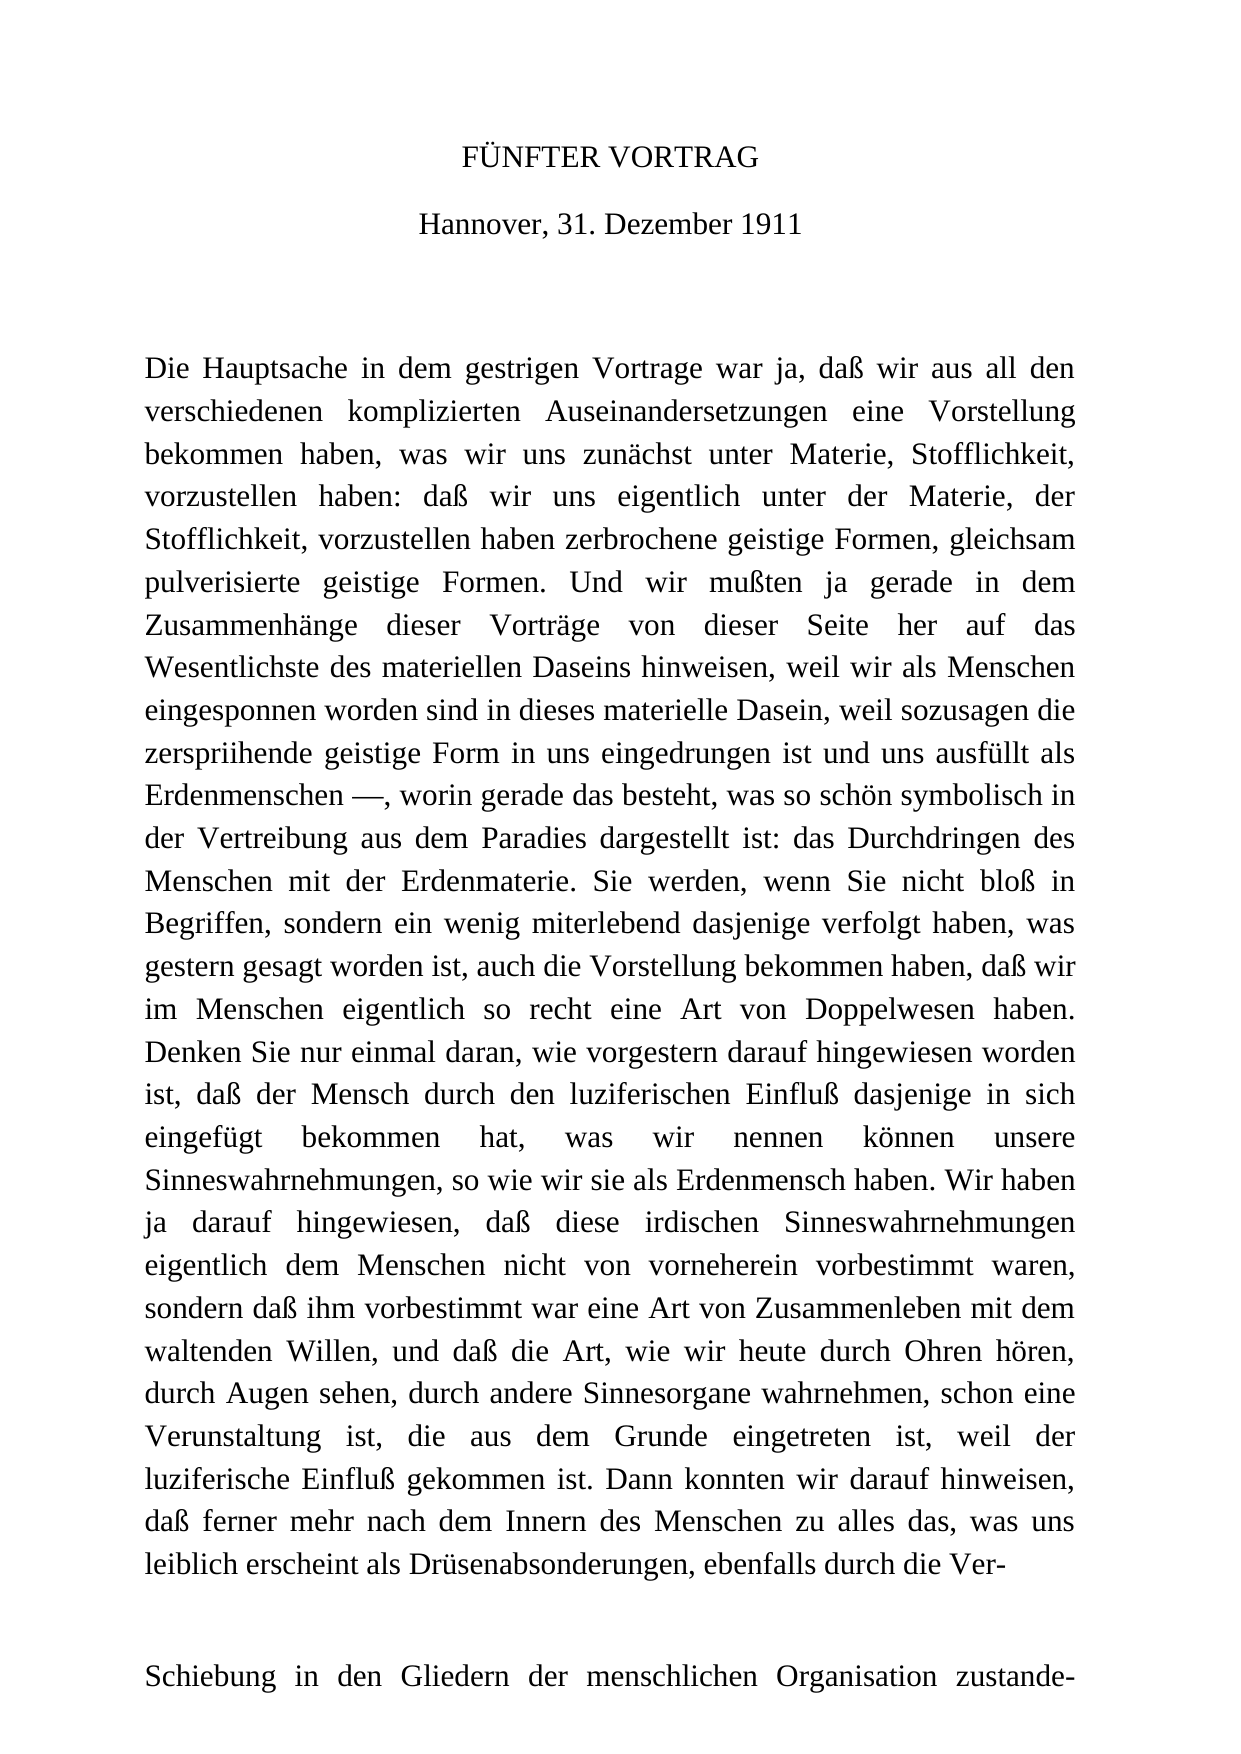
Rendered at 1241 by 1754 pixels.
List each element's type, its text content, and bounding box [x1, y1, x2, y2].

text Hannover, 31. Dezember 1911 [144, 205, 1076, 241]
subtitle FÜNFTER VORTRAG [144, 138, 1076, 174]
text Schiebung in den Gliedern der menschlichen Organisation zustande- [144, 1657, 1076, 1693]
text Die Hauptsache in dem gestrigen Vortrage war ja, daß wir aus all den verschiedenen komplizierten Auseinandersetzungen eine Vorstellung bekommen haben, was wir uns zunächst unter Materie, Stofflichkeit, vorzustellen haben: daß wir uns eigentlich unter der Materie, der Stofflichkeit, vorzustellen haben zerbrochene geistige Formen, gleichsam pulverisierte geistige Formen. Und wir mußten ja gerade in dem Zusammenhänge dieser Vorträge von dieser Seite her auf das Wesentlichste des materiellen Daseins hinweisen, weil wir als Menschen eingesponnen worden sind in dieses materielle Dasein, weil sozusagen die zerspriihende geistige Form in uns eingedrungen ist und uns ausfüllt als Erdenmenschen —, worin gerade das besteht, was so schön symbolisch in der Vertreibung aus dem Paradies dargestellt ist: das Durchdringen des Menschen mit der Erdenmaterie. Sie werden, wenn Sie nicht bloß in Begriffen, sondern ein wenig miterlebend dasjenige verfolgt haben, was gestern gesagt worden ist, auch die Vorstellung bekommen haben, daß wir im Menschen eigentlich so recht eine Art von Doppelwesen haben. Denken Sie nur einmal daran, wie vorgestern darauf hingewiesen worden ist, daß der Mensch durch den luziferischen Einfluß dasjenige in sich eingefügt bekommen hat, was wir nennen können unsere Sinneswahrnehmungen, so wie wir sie als Erdenmensch haben. Wir haben ja darauf hingewiesen, daß diese irdischen Sinneswahrnehmungen eigentlich dem Menschen nicht von vorneherein vorbestimmt waren, sondern daß ihm vorbestimmt war eine Art von Zusammenleben mit dem waltenden Willen, und daß die Art, wie wir heute durch Ohren hören, durch Augen sehen, durch andere Sinnesorgane wahrnehmen, schon eine Verunstaltung ist, die aus dem Grunde eingetreten ist, weil der luziferische Einfluß gekommen ist. Dann konnten wir darauf hinweisen, daß ferner mehr nach dem Innern des Menschen zu alles das, was uns leiblich erscheint als Drüsenabsonderungen, ebenfalls durch die Ver- [144, 349, 1076, 1581]
